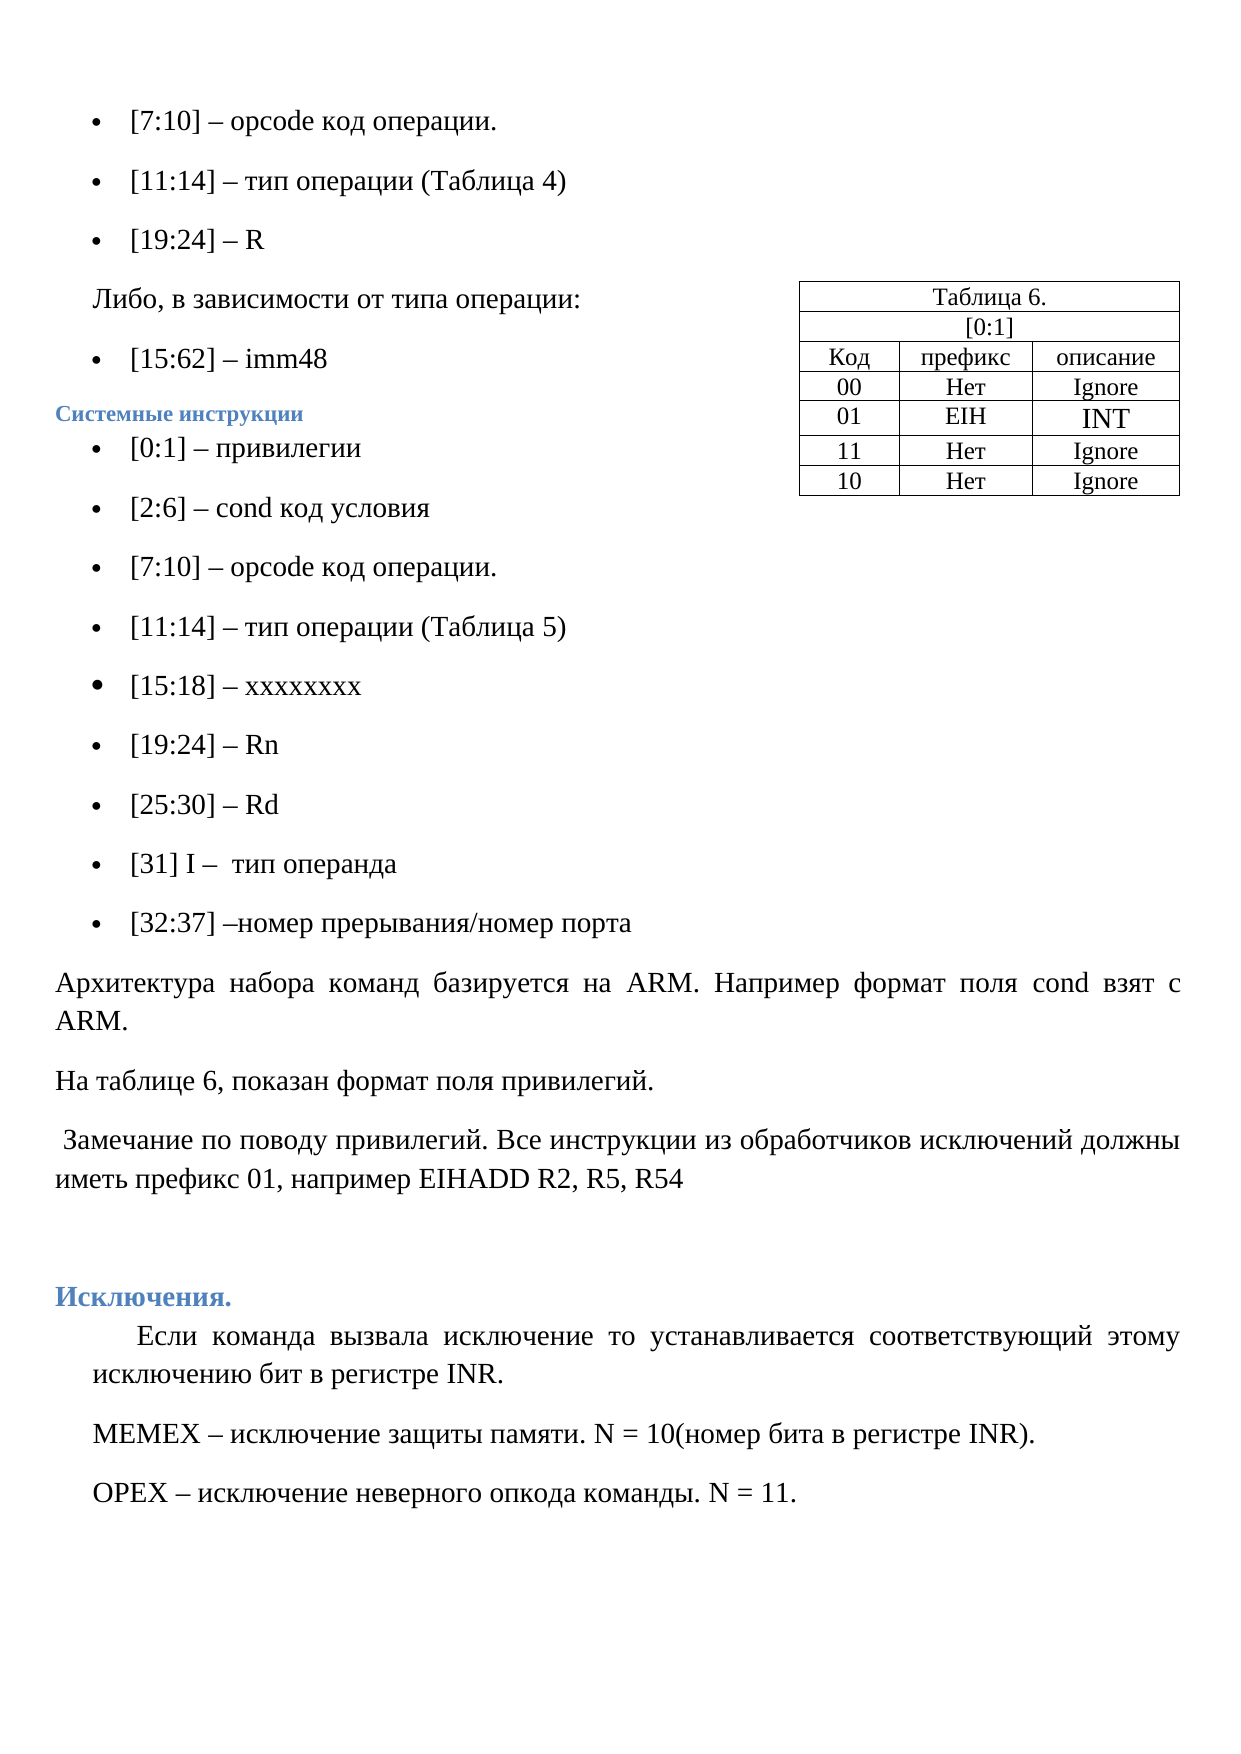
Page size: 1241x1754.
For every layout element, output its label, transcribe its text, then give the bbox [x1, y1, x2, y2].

table_cell Нет [900, 372, 1032, 400]
text На таблице 6, показан формат поля привилегий. [55, 1063, 1181, 1096]
table_cell 10 [800, 466, 899, 494]
table_cell 01 [800, 401, 899, 435]
text Замечание по поводу привилегий. Все инструкции из обработчиков исключений должны иметь префикс 01, например EIHADD R2, R5, R54 [55, 1122, 1181, 1194]
text MEMEX – исключение защиты памяти. N = 10(номер бита в регистре INR). [92, 1416, 1181, 1449]
table_cell 00 [800, 372, 899, 400]
table_cell префикс [900, 342, 1032, 371]
list [19:24] – R [92, 222, 1181, 256]
text Либо, в зависимости от типа операции: [92, 282, 799, 315]
list [15:18] – xxxxxxxx [92, 668, 1181, 702]
table_cell Ignore [1033, 436, 1179, 465]
table_cell Нет [900, 436, 1032, 465]
table_cell [0:1] [800, 312, 1179, 341]
table_header Таблица 6. [800, 282, 1179, 311]
list [19:24] – Rn [92, 727, 1181, 761]
list [15:62] – imm48 [92, 341, 799, 374]
list [0:1] – привилегии [92, 431, 799, 464]
list [11:14] – тип операции (Таблица 4) [92, 163, 1181, 196]
text OPEX – исключение неверного опкода команды. N = 11. [92, 1475, 1181, 1509]
table_cell Ignore [1033, 466, 1179, 494]
text Если команда вызвала исключение то устанавливается соответствующий этому исключению бит в регистре INR. [92, 1318, 1181, 1390]
table_cell INT [1033, 401, 1179, 435]
list [25:30] – Rd [92, 787, 1181, 820]
table_cell EIH [900, 401, 1032, 435]
subtitle Исключения. [55, 1279, 1181, 1313]
table_cell Код [800, 342, 899, 371]
list [7:10] – opcode код операции. [92, 103, 1181, 137]
table_cell 11 [800, 436, 899, 465]
list [11:14] – тип операции (Таблица 5) [92, 609, 1181, 642]
list [32:37] –номер прерывания/номер порта [92, 906, 1181, 939]
list [2:6] – cond код условия [92, 490, 1181, 523]
table_cell Нет [900, 466, 1032, 494]
table_cell Ignore [1033, 372, 1179, 400]
list [31] I – тип операнда [92, 846, 1181, 880]
subtitle Системные инструкции [55, 400, 799, 427]
text Архитектура набора команд базируется на ARM. Например формат поля cond взят с ARM. [55, 965, 1181, 1037]
table_cell описание [1033, 342, 1179, 371]
list [7:10] – opcode код операции. [92, 549, 1181, 583]
